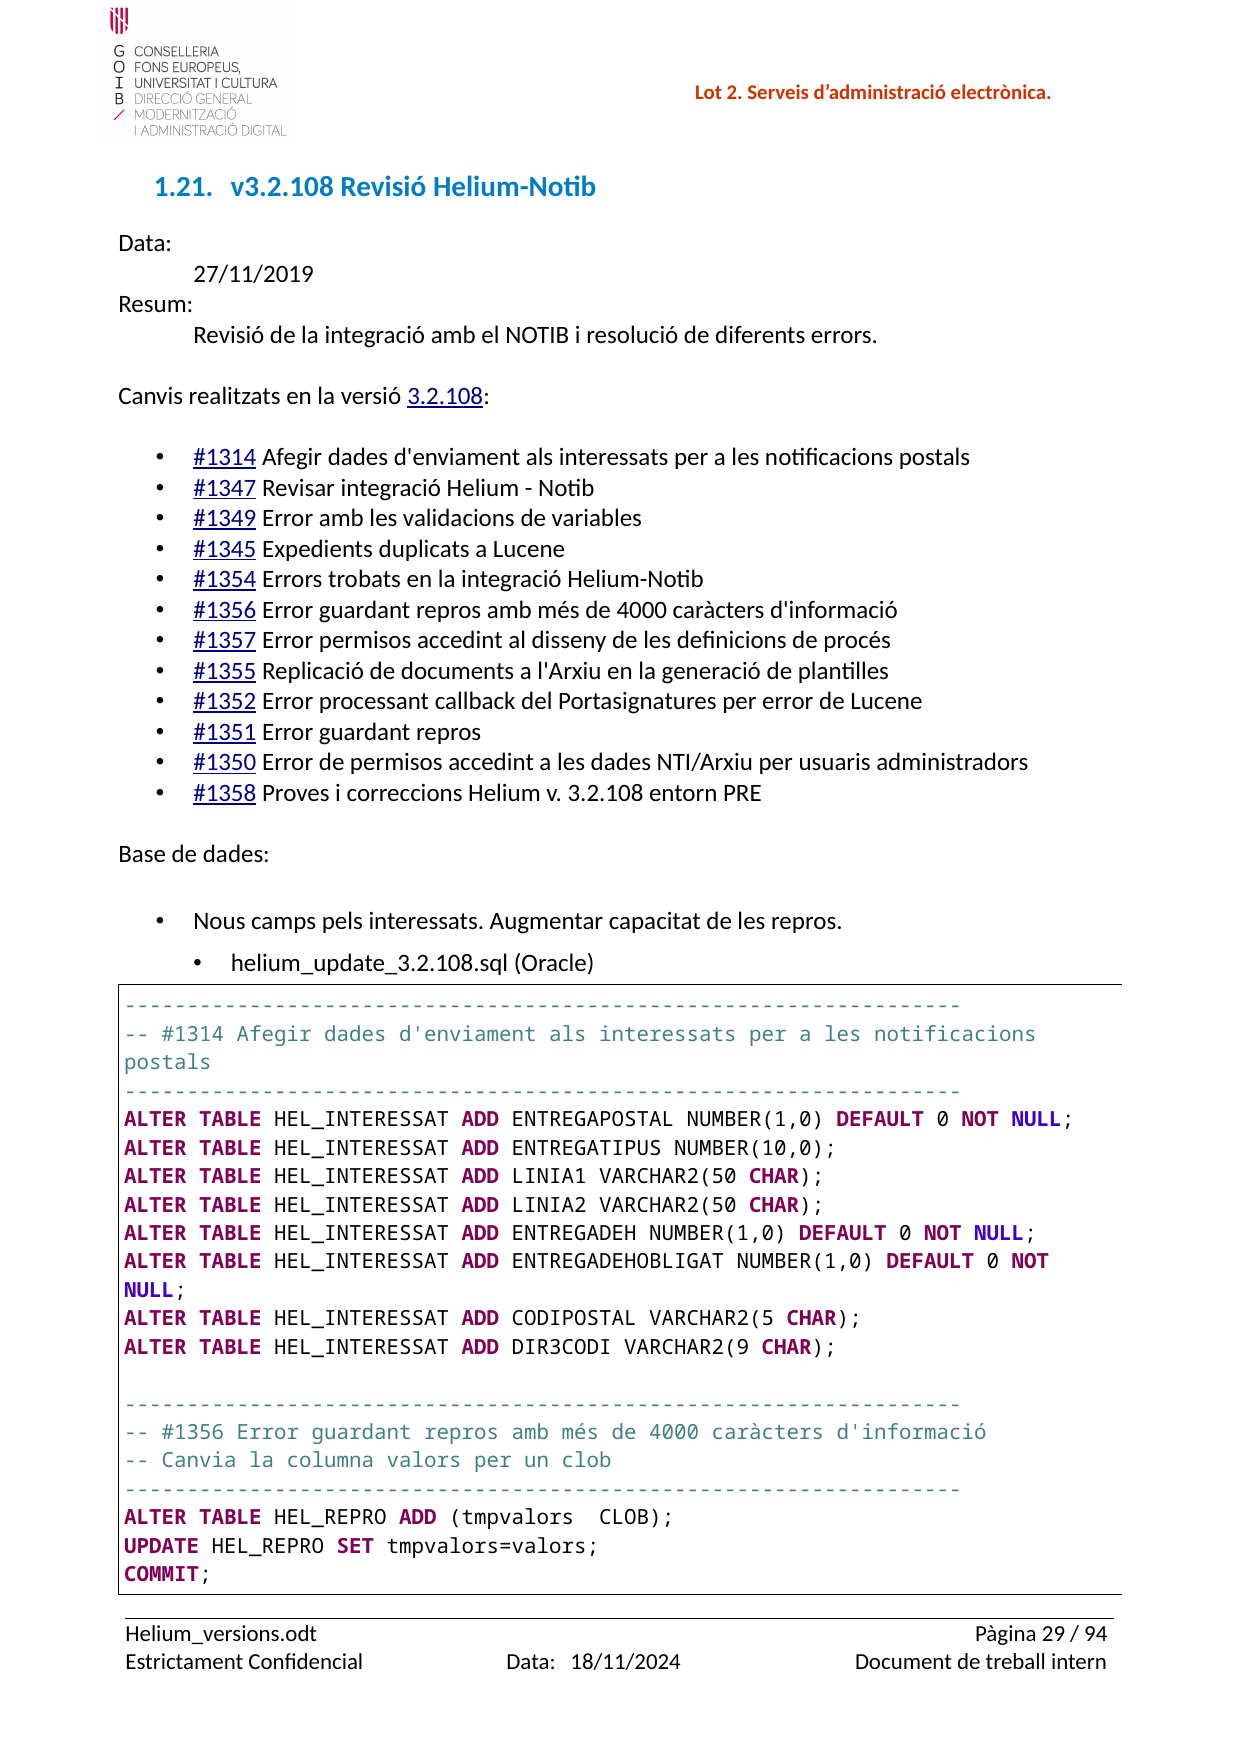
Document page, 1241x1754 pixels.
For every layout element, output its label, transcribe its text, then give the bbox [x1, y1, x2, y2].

list helium_update_3.2.108.sql (Oracle) [193, 947, 1122, 978]
list #1351 Error guardant repros [156, 716, 1122, 746]
list #1358 Proves i correccions Helium v. 3.2.108 entorn PRE [156, 777, 1122, 807]
list #1356 Error guardant repros amb més de 4000 caràcters d'informació [156, 594, 1122, 624]
text Canvis realitzats en la versió 3.2.108: [118, 380, 1122, 411]
list Nous camps pels interessats. Augmentar capacitat de les repros. [156, 905, 1122, 936]
list #1350 Error de permisos accedint a les dades NTI/Arxiu per usuaris administradors [156, 746, 1122, 777]
picture [100, 0, 297, 144]
text Data: [118, 228, 1122, 258]
list #1352 Error processant callback del Portasignatures per error de Lucene [156, 685, 1122, 716]
table_header ------------------------------------------------------------------- -- #1314 Afegir dades d'enviament als interessats per a les notificacions postals ------------------------------------------------------------------- ALTER TABLE HEL_INTERESSAT ADD ENTREGAPOSTAL NUMBER(1,0) DEFAULT 0 NOT NULL; ALTER TABLE HEL_INTERESSAT ADD ENTREGATIPUS NUMBER(10,0); ALTER TABLE HEL_INTERESSAT ADD LINIA1 VARCHAR2(50 CHAR); ALTER TABLE HEL_INTERESSAT ADD LINIA2 VARCHAR2(50 CHAR); ALTER TABLE HEL_INTERESSAT ADD ENTREGADEH NUMBER(1,0) DEFAULT 0 NOT NULL; ALTER TABLE HEL_INTERESSAT ADD ENTREGADEHOBLIGAT NUMBER(1,0) DEFAULT 0 NOT NULL; ALTER TABLE HEL_INTERESSAT ADD CODIPOSTAL VARCHAR2(5 CHAR); ALTER TABLE HEL_INTERESSAT ADD DIR3CODI VARCHAR2(9 CHAR); ------------------------------------------------------------------- -- #1356 Error guardant repros amb més de 4000 caràcters d'informació -- Canvia la columna valors per un clob ------------------------------------------------------------------- ALTER TABLE HEL_REPRO ADD (tmpvalors CLOB); UPDATE HEL_REPRO SET tmpvalors=valors; COMMIT; [119, 985, 1122, 1593]
subtitle v3.2.108 Revisió Helium-Notib [153, 168, 1122, 204]
list #1349 Error amb les validacions de variables [156, 502, 1122, 533]
list #1314 Afegir dades d'enviament als interessats per a les notificacions postals [156, 441, 1122, 472]
list #1347 Revisar integració Helium - Notib [156, 472, 1122, 502]
text Base de dades: [118, 838, 1122, 868]
list #1354 Errors trobats en la integració Helium-Notib [156, 563, 1122, 594]
text Revisió de la integració amb el NOTIB i resolució de diferents errors. [118, 319, 1122, 350]
text 27/11/2019 [118, 258, 1122, 289]
text Resum: [118, 289, 1122, 319]
list #1355 Replicació de documents a l'Arxiu en la generació de plantilles [156, 655, 1122, 685]
list #1357 Error permisos accedint al disseny de les definicions de procés [156, 624, 1122, 655]
list #1345 Expedients duplicats a Lucene [156, 533, 1122, 563]
